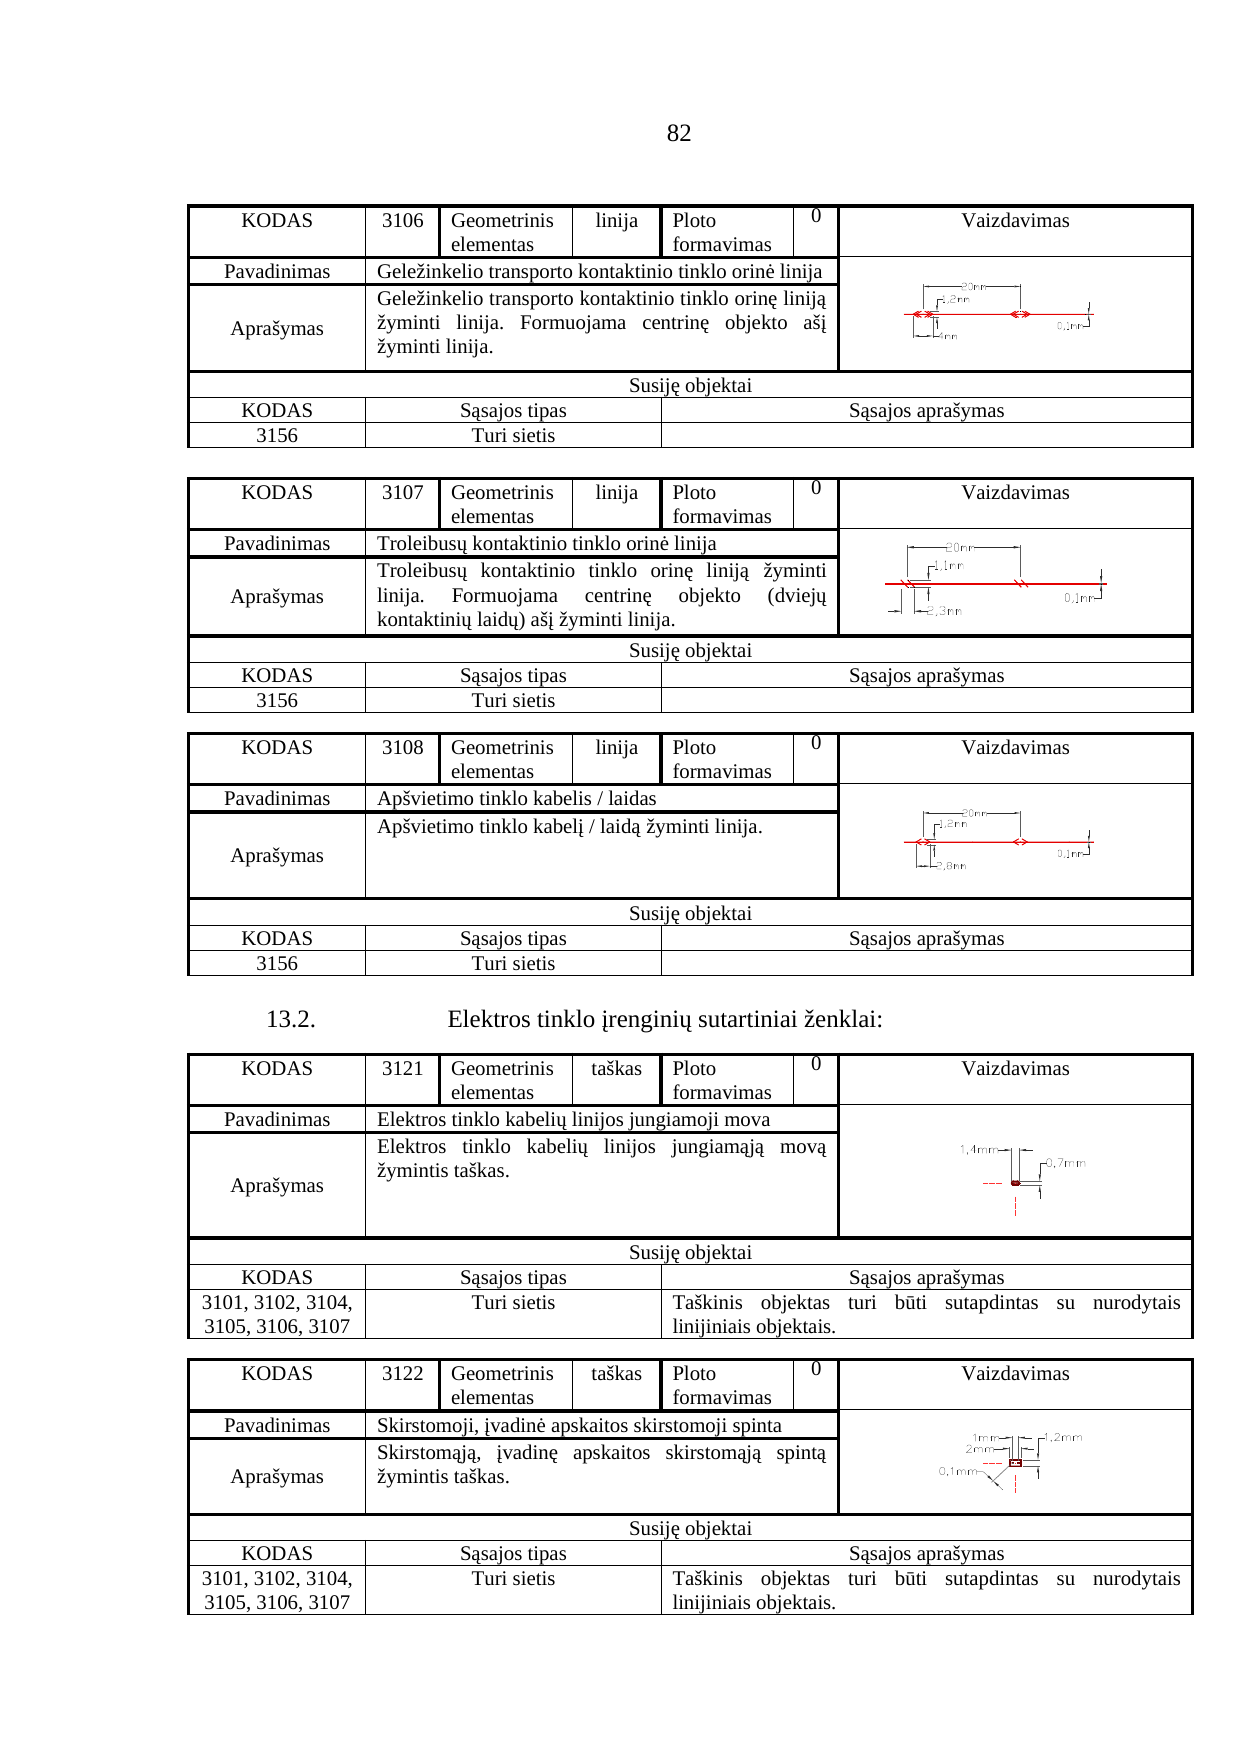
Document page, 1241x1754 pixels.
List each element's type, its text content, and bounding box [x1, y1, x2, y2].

table_cell [840, 784, 1191, 897]
table_cell Pavadinimas [190, 531, 365, 555]
table_cell 3101, 3102, 3104, 3105, 3106, 3107 [190, 1566, 365, 1614]
table_header Geometrinis elementas [441, 208, 572, 256]
table_header  [794, 480, 837, 528]
table_cell Susiję objektai [190, 1516, 1191, 1540]
table_header 3122 [366, 1361, 438, 1409]
table_header KODAS [190, 735, 365, 783]
table_header taškas [573, 1361, 659, 1409]
table_header Ploto formavimas [663, 480, 793, 528]
table_header KODAS [190, 480, 365, 528]
table_cell Susiję objektai [190, 373, 1191, 397]
table_cell Geležinkelio transporto kontaktinio tinklo orinė linija [366, 259, 837, 283]
table_header linija [573, 208, 659, 256]
table_cell Susiję objektai [190, 1240, 1191, 1264]
table_cell [662, 423, 1191, 447]
table_header linija [573, 735, 659, 783]
table_header Geometrinis elementas [441, 1361, 572, 1409]
table_header Ploto formavimas [663, 1361, 793, 1409]
table_cell [840, 1105, 1191, 1236]
table_cell Sąsajos aprašymas [662, 926, 1191, 949]
table_cell 3156 [190, 951, 365, 975]
table_header Vaizdavimas [840, 1361, 1191, 1409]
table_cell Sąsajos tipas [366, 398, 661, 422]
table_cell Sąsajos aprašymas [662, 1541, 1191, 1565]
table_cell Susiję objektai [190, 900, 1191, 924]
table_cell 3101, 3102, 3104, 3105, 3106, 3107 [190, 1290, 365, 1338]
table_cell Sąsajos tipas [366, 1265, 661, 1289]
table_cell Elektros tinklo kabelių linijos jungiamoji mova [366, 1107, 837, 1131]
table_cell Turi sietis [366, 1566, 661, 1614]
table_header Vaizdavimas [840, 1056, 1191, 1104]
table_cell Turi sietis [366, 1290, 661, 1338]
table_cell Geležinkelio transporto kontaktinio tinklo orinę liniją žyminti linija. Formuojama centrinę objekto ašį žyminti linija. [366, 286, 837, 370]
table_cell Sąsajos tipas [366, 1541, 661, 1565]
table_header Vaizdavimas [840, 208, 1191, 256]
table_header  [794, 1361, 837, 1409]
table_cell Skirstomoji, įvadinė apskaitos skirstomoji spinta [366, 1413, 837, 1437]
table_header  [794, 1056, 837, 1104]
table_cell Aprašymas [190, 1134, 365, 1236]
table_cell Skirstomąją, įvadinę apskaitos skirstomąją spintą žymintis taškas. [366, 1440, 837, 1512]
table_cell Elektros tinklo kabelių linijos jungiamąją movą žymintis taškas. [366, 1134, 837, 1236]
table_header 3108 [366, 735, 438, 783]
table_cell Troleibusų kontaktinio tinklo orinė linija [366, 531, 837, 555]
table_cell KODAS [190, 1265, 365, 1289]
table_header 3121 [366, 1056, 438, 1104]
table_header KODAS [190, 1361, 365, 1409]
table_cell Turi sietis [366, 423, 661, 447]
table_cell [662, 688, 1191, 712]
table_header 3107 [366, 480, 438, 528]
table_cell Aprašymas [190, 559, 365, 634]
table_header Geometrinis elementas [441, 735, 572, 783]
table_cell Aprašymas [190, 1440, 365, 1512]
table_cell Turi sietis [366, 951, 661, 975]
text 13.2. Elektros tinklo įrenginių sutartiniai ženklai: [177, 1004, 1181, 1033]
table_header Vaizdavimas [840, 480, 1191, 528]
table_header Geometrinis elementas [441, 480, 572, 528]
table_cell Sąsajos tipas [366, 663, 661, 687]
table_cell Troleibusų kontaktinio tinklo orinę liniją žyminti linija. Formuojama centrinę objekto (dviejų kontaktinių laidų) ašį žyminti linija. [366, 559, 837, 634]
table_cell [840, 1410, 1191, 1512]
table_cell [662, 951, 1191, 975]
table_cell Sąsajos aprašymas [662, 398, 1191, 422]
table_cell 3156 [190, 688, 365, 712]
table_header Ploto formavimas [663, 208, 793, 256]
table_cell Apšvietimo tinklo kabelis / laidas [366, 786, 837, 810]
table_cell KODAS [190, 663, 365, 687]
table_cell Pavadinimas [190, 1107, 365, 1131]
table_header 3106 [366, 208, 438, 256]
table_header  [794, 208, 837, 256]
table_cell [840, 529, 1191, 634]
table_cell KODAS [190, 398, 365, 422]
table_header KODAS [190, 208, 365, 256]
table_cell Pavadinimas [190, 1413, 365, 1437]
table_header  [794, 735, 837, 783]
table_header Geometrinis elementas [441, 1056, 572, 1104]
table_cell Susiję objektai [190, 638, 1191, 662]
table_cell Aprašymas [190, 286, 365, 370]
table_cell Apšvietimo tinklo kabelį / laidą žyminti linija. [366, 814, 837, 897]
table_header Ploto formavimas [663, 735, 793, 783]
table_header Vaizdavimas [840, 735, 1191, 783]
table_header linija [573, 480, 659, 528]
table_header Ploto formavimas [663, 1056, 793, 1104]
table_cell Sąsajos tipas [366, 926, 661, 949]
table_cell KODAS [190, 1541, 365, 1565]
table_header KODAS [190, 1056, 365, 1104]
table_cell [840, 257, 1191, 370]
table_cell Taškinis objektas turi būti sutapdintas su nurodytais linijiniais objektais. [662, 1290, 1191, 1338]
table_cell Pavadinimas [190, 786, 365, 810]
table_cell Sąsajos aprašymas [662, 663, 1191, 687]
table_cell KODAS [190, 926, 365, 949]
table_cell Taškinis objektas turi būti sutapdintas su nurodytais linijiniais objektais. [662, 1566, 1191, 1614]
table_cell 3156 [190, 423, 365, 447]
table_cell Sąsajos aprašymas [662, 1265, 1191, 1289]
table_header taškas [573, 1056, 659, 1104]
table_cell Turi sietis [366, 688, 661, 712]
table_cell Pavadinimas [190, 259, 365, 283]
table_cell Aprašymas [190, 814, 365, 897]
